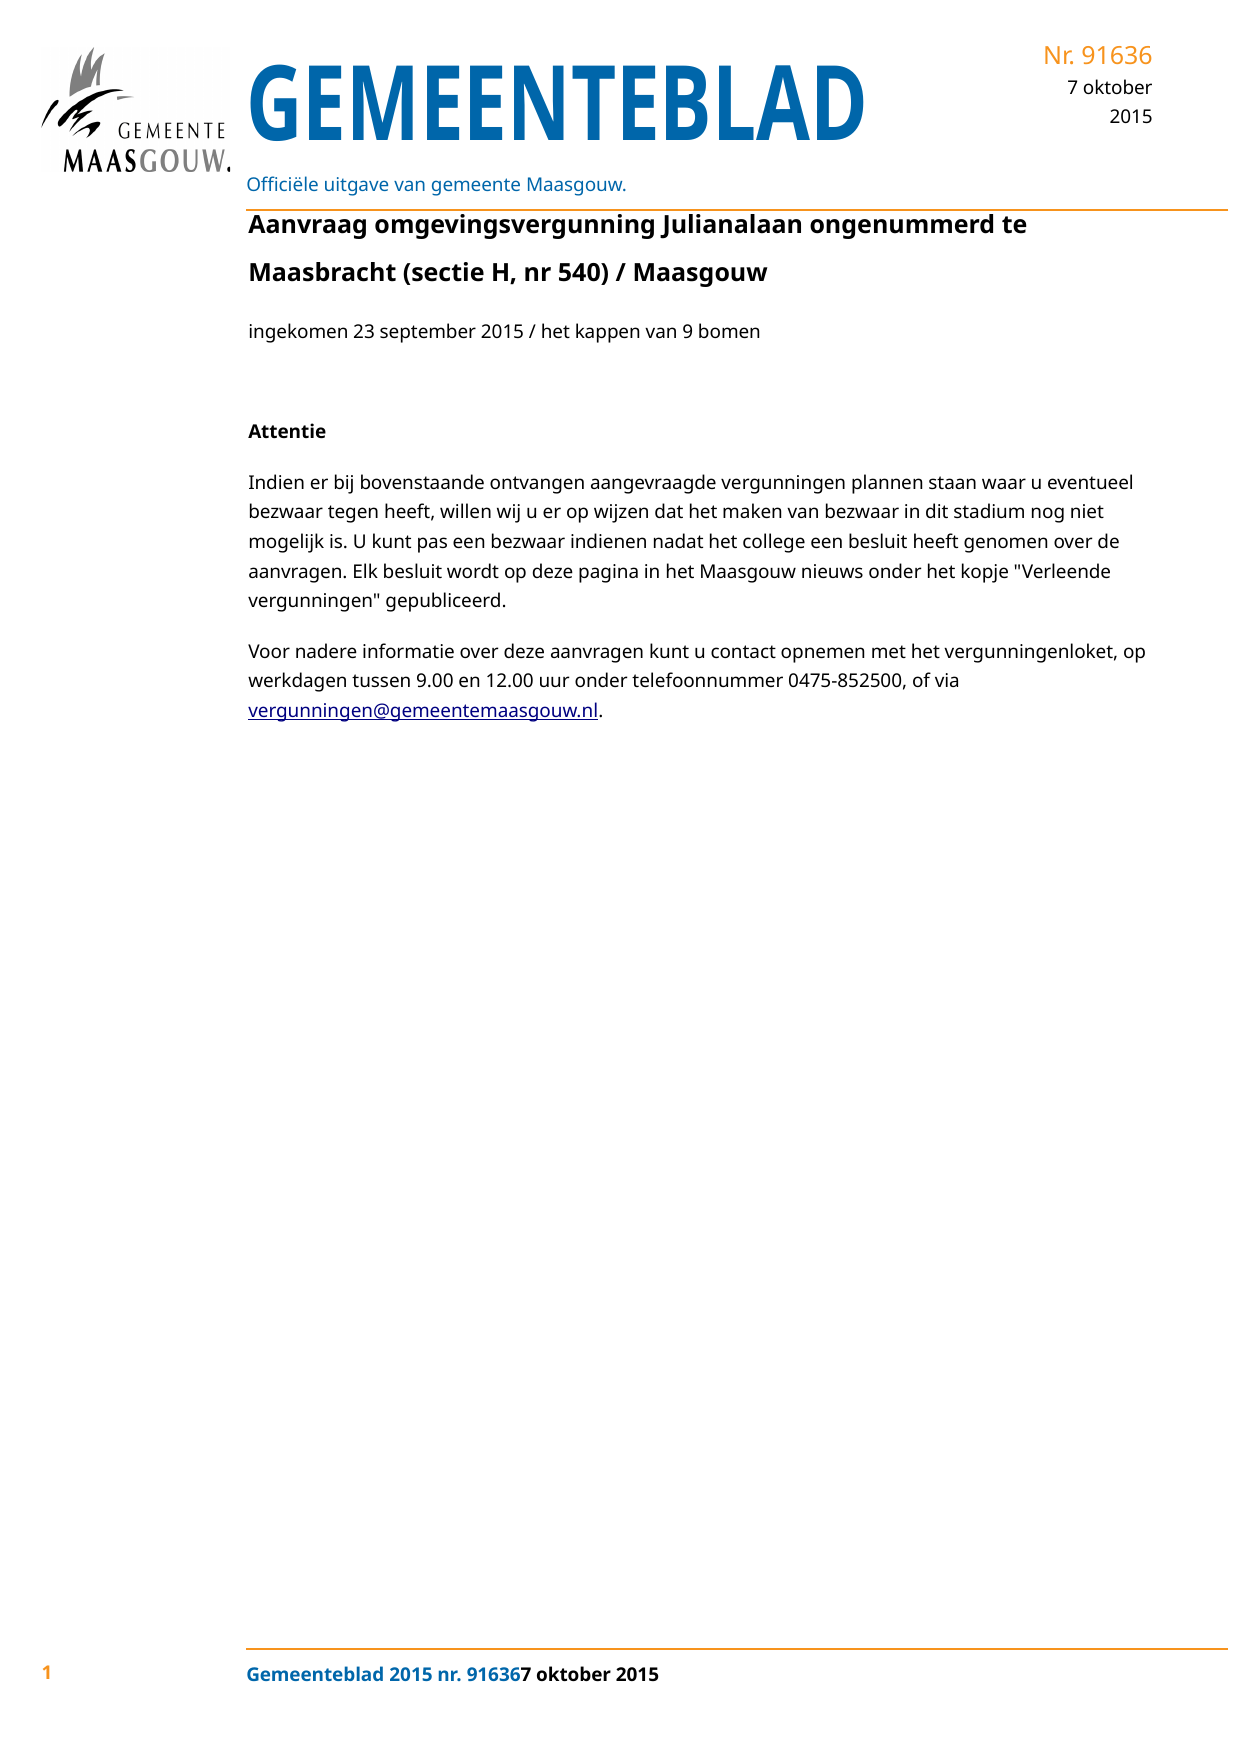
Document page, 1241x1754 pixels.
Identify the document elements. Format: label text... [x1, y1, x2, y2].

text Indien er bij bovenstaande ontvangen aangevraagde vergunningen plannen staan waar u eventueel bezwaar tegen heeft, willen wij u er op wijzen dat het maken van bezwaar in dit stadium nog niet mogelijk is. U kunt pas een bezwaar indienen nadat het college een besluit heeft genomen over de aanvragen. Elk besluit wordt op deze pagina in het Maasgouw nieuws onder het kopje "Verleende vergunningen" gepubliceerd. [248, 469, 1152, 613]
text Voor nadere informatie over deze aanvragen kunt u contact opnemen met het vergunningenloket, op werkdagen tussen 9.00 en 12.00 uur onder telefoonnummer 0475-852500, of via vergunningen@gemeentemaasgouw.nl. [248, 638, 1152, 723]
text ingekomen 23 september 2015 / het kappen van 9 bomen [248, 318, 1152, 344]
text Attentie [248, 419, 1152, 444]
picture [41, 47, 231, 172]
text Aanvraag omgevingsvergunning Julianalaan ongenummerd te Maasbracht (sectie H, nr 540) / Maasgouw [248, 211, 1152, 288]
